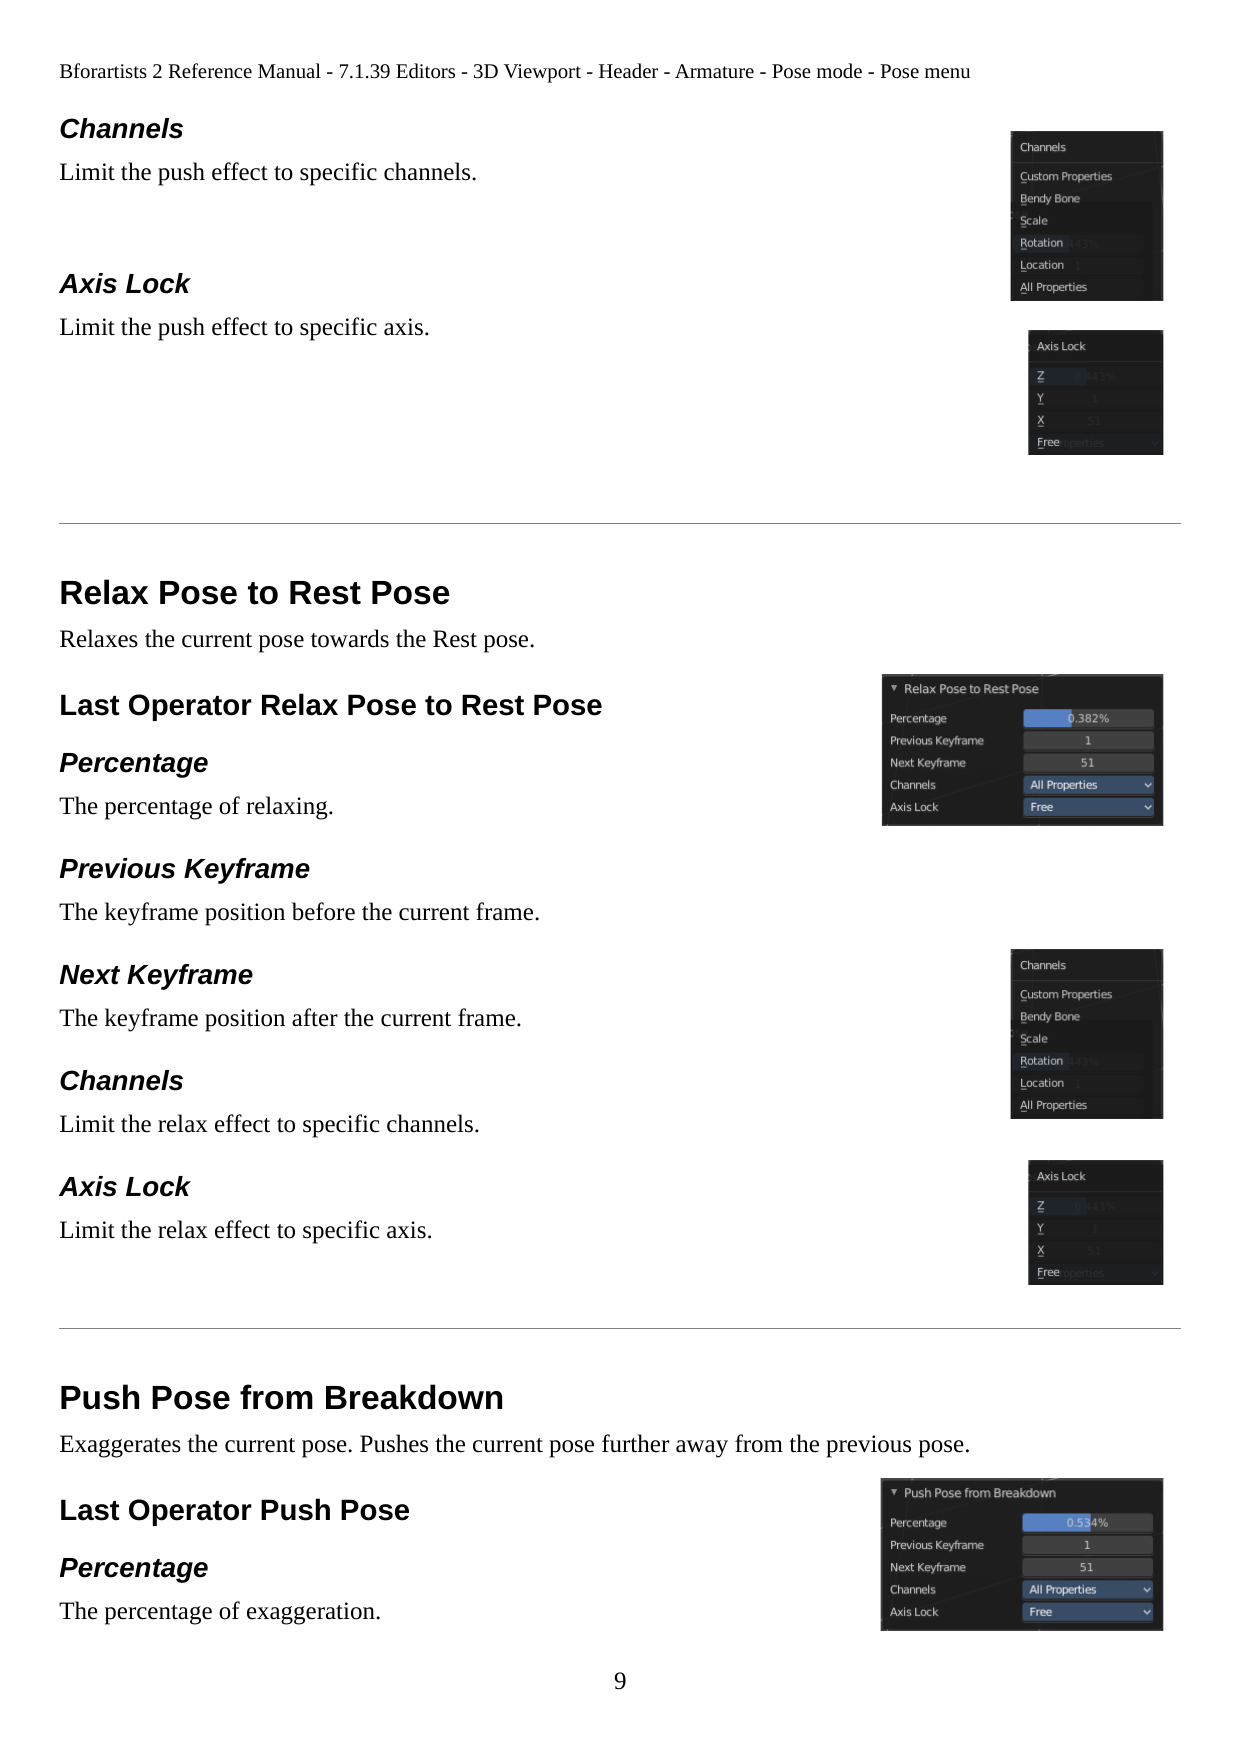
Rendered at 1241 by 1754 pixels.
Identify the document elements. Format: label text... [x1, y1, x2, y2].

subtitle [1164, 747, 1181, 779]
subtitle Axis Lock [59, 268, 1010, 299]
picture [1028, 1160, 1164, 1285]
text Limit the relax effect to specific axis. [59, 1215, 1028, 1244]
text Limit the relax effect to specific channels. [59, 1109, 1181, 1138]
subtitle Axis Lock [59, 1171, 1028, 1202]
subtitle Channels [59, 113, 1181, 144]
text Exaggerates the current pose. Pushes the current pose further away from the previous pose. [59, 1429, 1181, 1458]
text The percentage of exaggeration. [59, 1596, 880, 1625]
subtitle [1164, 1552, 1181, 1583]
subtitle [1164, 1493, 1181, 1527]
subtitle Previous Keyframe [59, 853, 1181, 884]
picture [1010, 949, 1164, 1119]
picture [1010, 131, 1164, 301]
picture [880, 1478, 1164, 1631]
picture [1028, 330, 1164, 455]
text Limit the push effect to specific channels. [59, 157, 1010, 186]
subtitle Last Operator Push Pose [59, 1493, 880, 1527]
text The keyframe position after the current frame. [59, 1003, 1010, 1032]
text Limit the push effect to specific axis. [59, 312, 1181, 341]
text Relaxes the current pose towards the Rest pose. [59, 624, 1181, 653]
subtitle Percentage [59, 747, 881, 779]
subtitle [1164, 1064, 1181, 1096]
picture [881, 674, 1164, 826]
subtitle [1164, 1171, 1181, 1202]
subtitle Relax Pose to Rest Pose [59, 573, 1181, 612]
text The percentage of relaxing. [59, 791, 881, 820]
subtitle [1164, 959, 1181, 991]
subtitle [1164, 268, 1181, 299]
text The keyframe position before the current frame. [59, 897, 1181, 926]
subtitle Push Pose from Breakdown [59, 1378, 1181, 1417]
subtitle Channels [59, 1064, 1010, 1096]
subtitle Percentage [59, 1552, 880, 1583]
subtitle Last Operator Relax Pose to Rest Pose [59, 688, 881, 722]
subtitle Next Keyframe [59, 959, 1010, 991]
